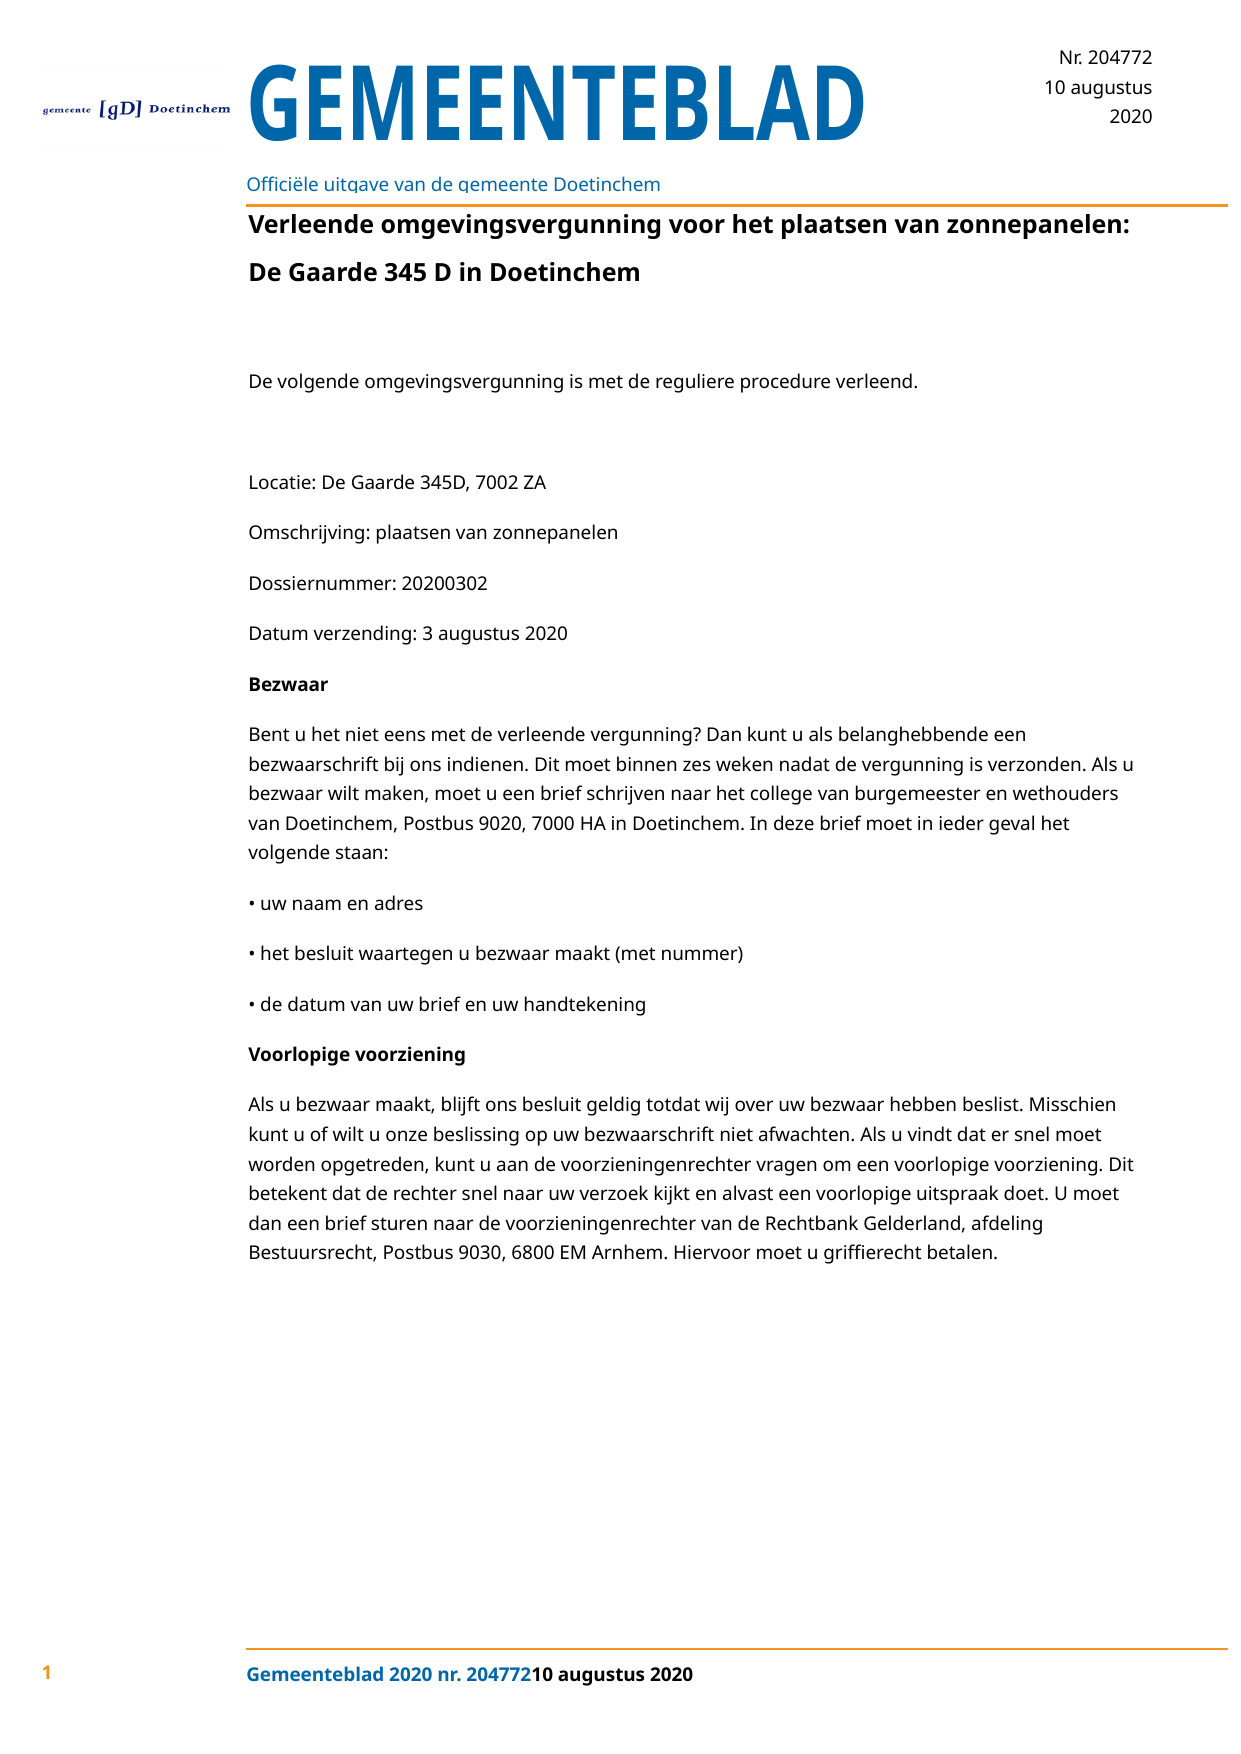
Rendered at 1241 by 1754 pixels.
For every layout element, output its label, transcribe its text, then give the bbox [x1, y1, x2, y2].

text Locatie: De Gaarde 345D, 7002 ZA [248, 469, 1152, 495]
picture [41, 47, 231, 172]
text Dossiernummer: 20200302 [248, 570, 1152, 596]
text • het besluit waartegen u bezwaar maakt (met nummer) [248, 940, 1152, 966]
text • de datum van uw brief en uw handtekening [248, 991, 1152, 1017]
text Datum verzending: 3 augustus 2020 [248, 620, 1152, 646]
text Verleende omgevingsvergunning voor het plaatsen van zonnepanelen: De Gaarde 345 D in Doetinchem [248, 207, 1152, 288]
text Omschrijving: plaatsen van zonnepanelen [248, 519, 1152, 545]
text Voorlopige voorziening [248, 1041, 1152, 1067]
text Bent u het niet eens met de verleende vergunning? Dan kunt u als belanghebbende een bezwaarschrift bij ons indienen. Dit moet binnen zes weken nadat de vergunning is verzonden. Als u bezwaar wilt maken, moet u een brief schrijven naar het college van burgemeester en wethouders van Doetinchem, Postbus 9020, 7000 HA in Doetinchem. In deze brief moet in ieder geval het volgende staan: [248, 721, 1152, 865]
text • uw naam en adres [248, 890, 1152, 916]
text De volgende omgevingsvergunning is met de reguliere procedure verleend. [248, 368, 1152, 394]
text Bezwaar [248, 671, 1152, 697]
text Als u bezwaar maakt, blijft ons besluit geldig totdat wij over uw bezwaar hebben beslist. Misschien kunt u of wilt u onze beslissing op uw bezwaarschrift niet afwachten. Als u vindt dat er snel moet worden opgetreden, kunt u aan de voorzieningenrechter vragen om een voorlopige voorziening. Dit betekent dat de rechter snel naar uw verzoek kijkt en alvast een voorlopige uitspraak doet. U moet dan een brief sturen naar de voorzieningenrechter van de Rechtbank Gelderland, afdeling Bestuursrecht, Postbus 9030, 6800 EM Arnhem. Hiervoor moet u griffierecht betalen. [248, 1092, 1152, 1265]
